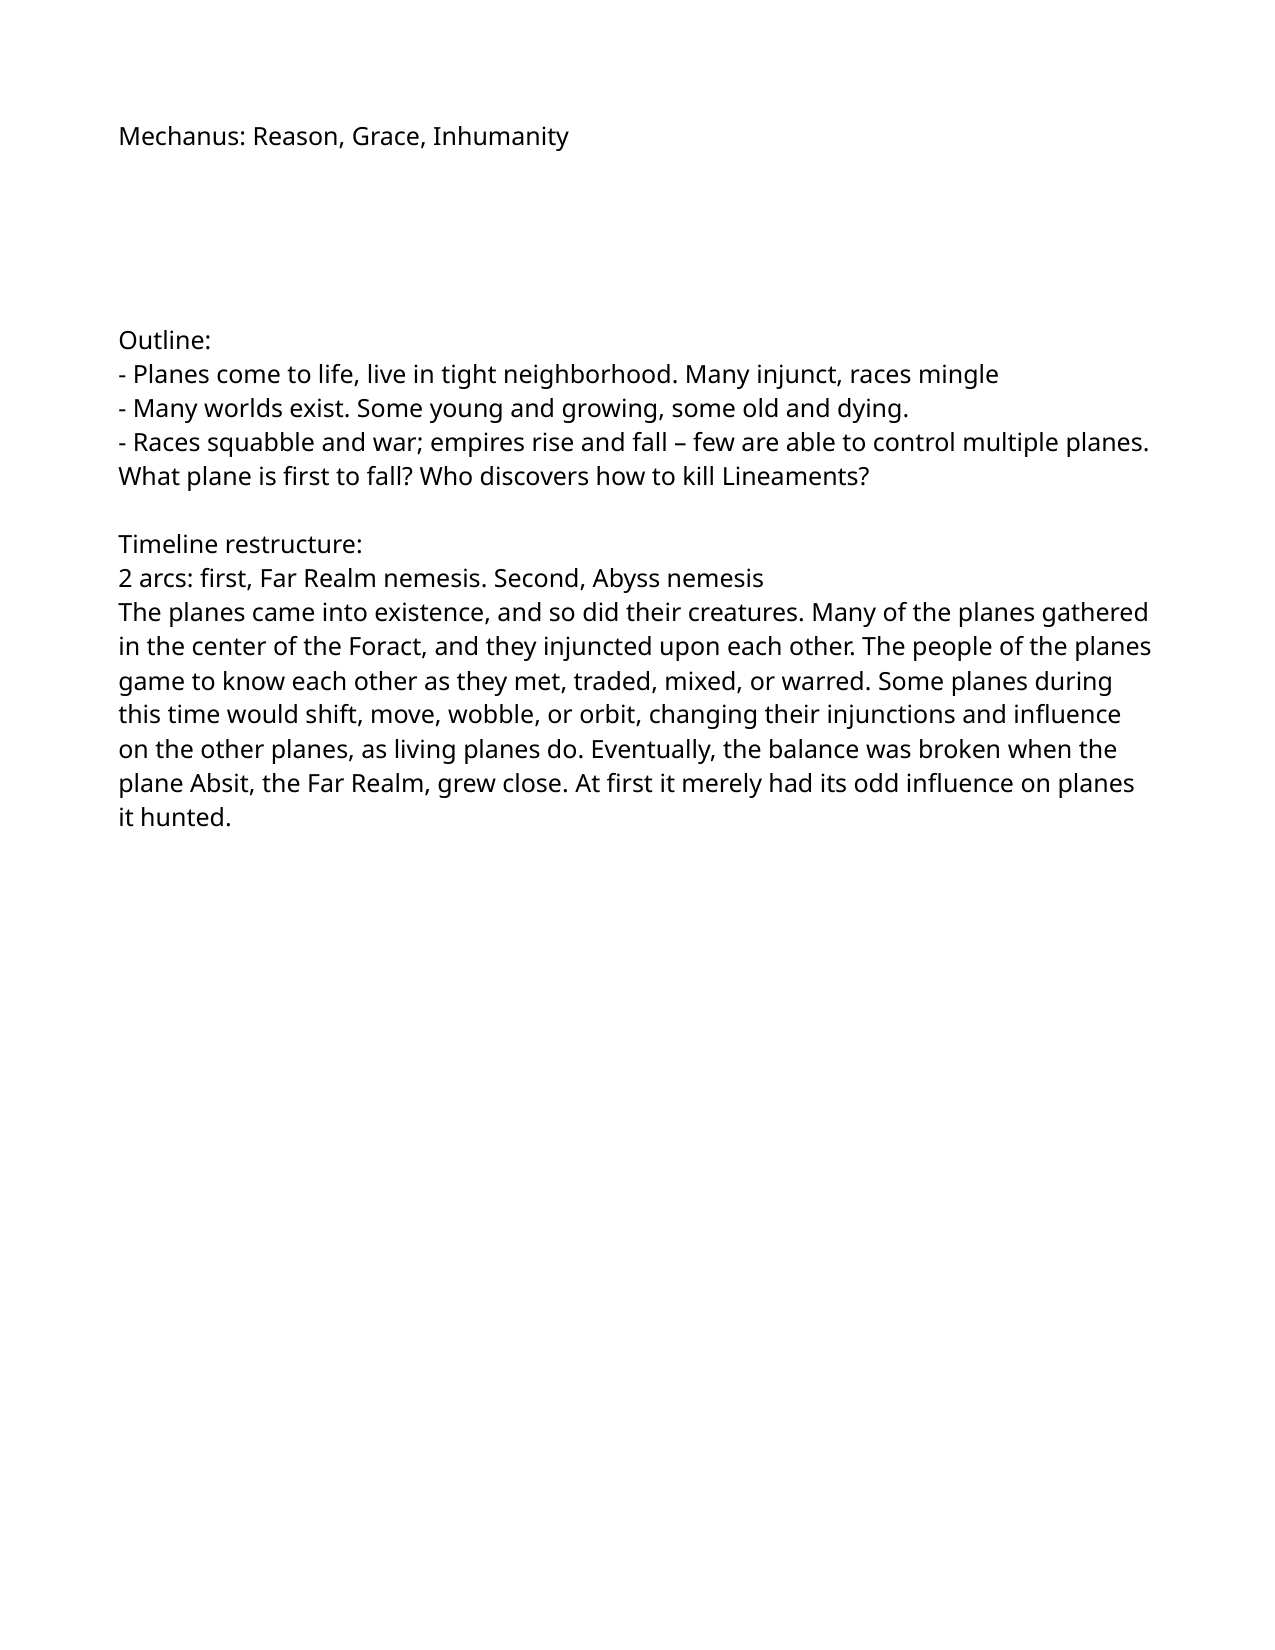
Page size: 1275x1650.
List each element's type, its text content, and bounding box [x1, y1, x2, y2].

text - Races squabble and war; empires rise and fall – few are able to control multiple planes. What plane is first to fall? Who discovers how to kill Lineaments? [118, 425, 1157, 493]
text Timeline restructure: [118, 527, 1157, 561]
text Mechanus: Reason, Grace, Inhumanity [118, 118, 1157, 152]
text - Planes come to life, live in tight neighborhood. Many injunct, races mingle [118, 357, 1157, 391]
text Outline: [118, 322, 1157, 357]
text The planes came into existence, and so did their creatures. Many of the planes gathered in the center of the Foract, and they injuncted upon each other. The people of the planes game to know each other as they met, traded, mixed, or warred. Some planes during this time would shift, move, wobble, or orbit, changing their injunctions and influence on the other planes, as living planes do. Eventually, the balance was broken when the plane Absit, the Far Realm, grew close. At first it merely had its odd influence on planes it hunted. [118, 595, 1157, 833]
text 2 arcs: first, Far Realm nemesis. Second, Abyss nemesis [118, 561, 1157, 595]
text - Many worlds exist. Some young and growing, some old and dying. [118, 391, 1157, 425]
